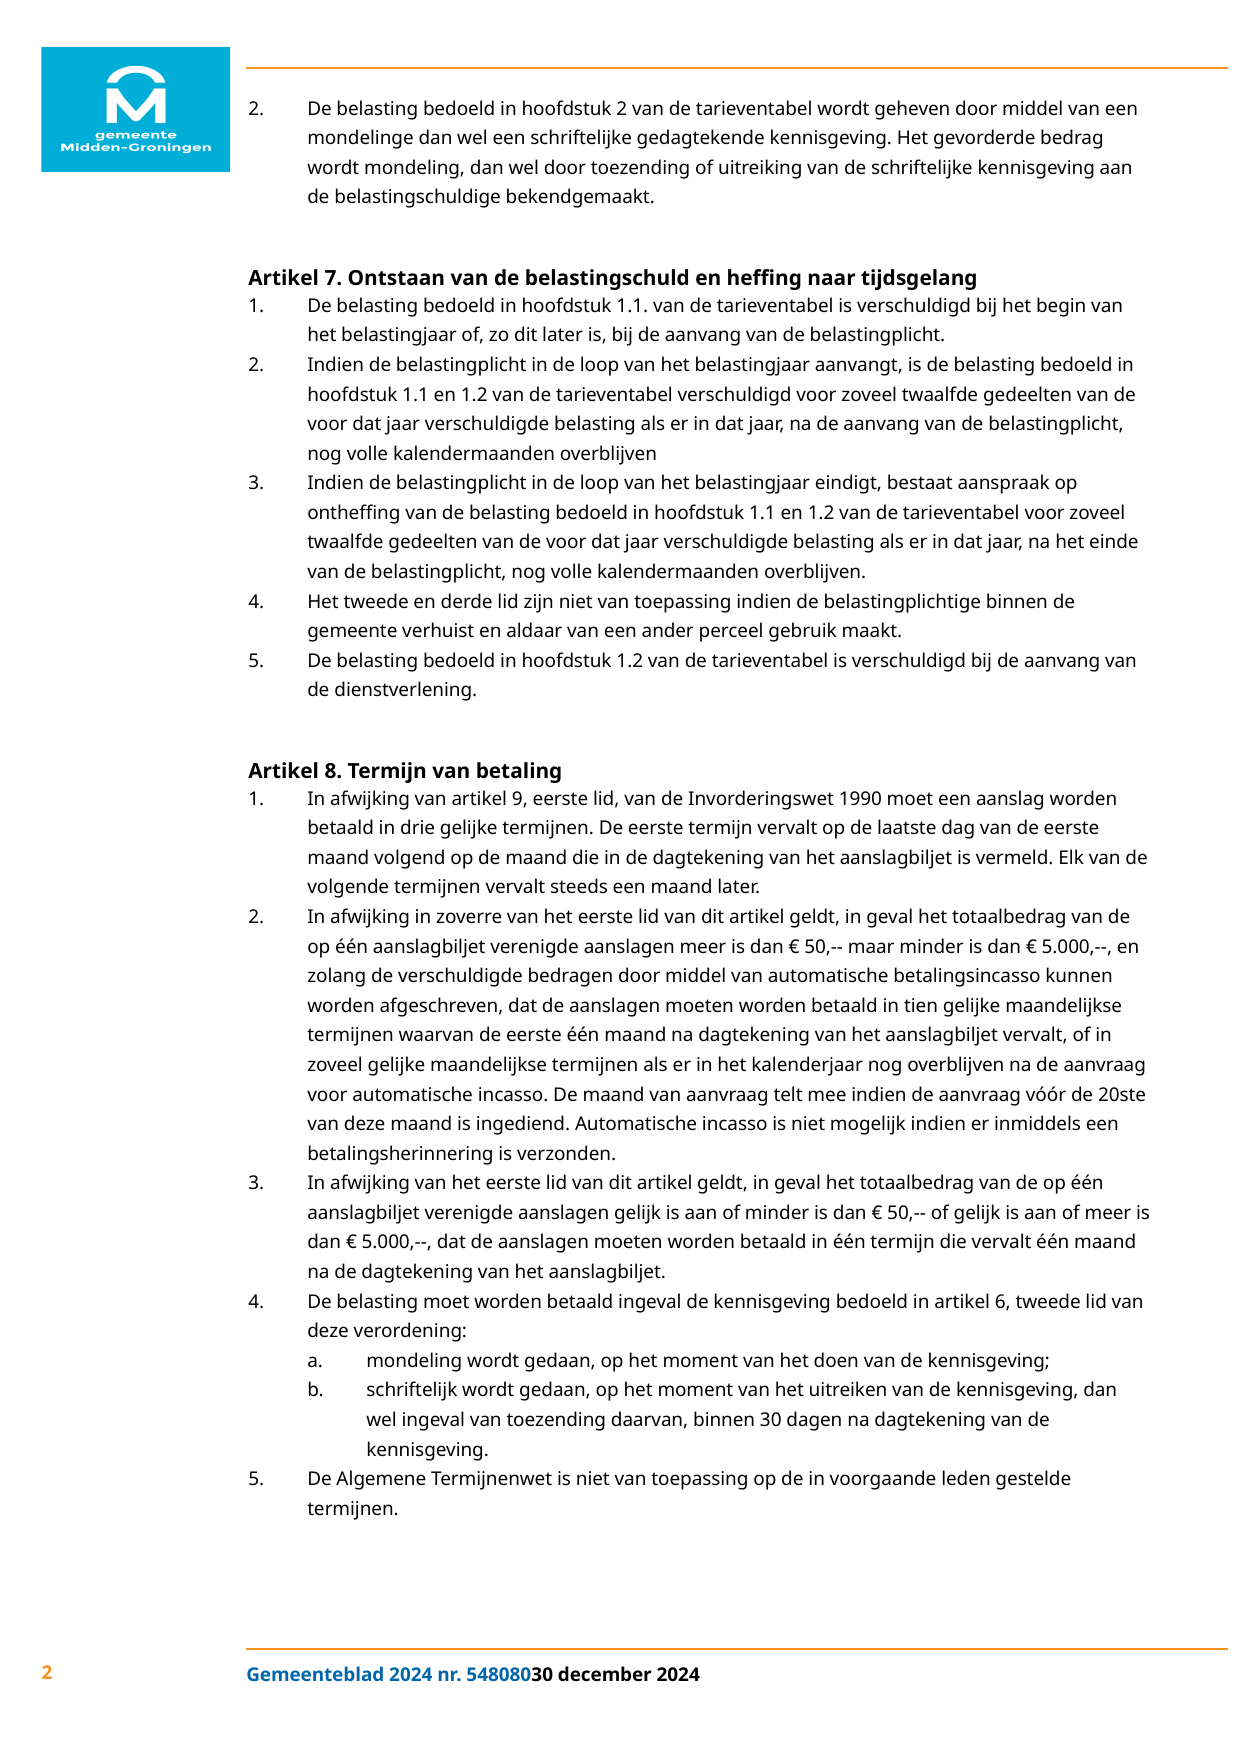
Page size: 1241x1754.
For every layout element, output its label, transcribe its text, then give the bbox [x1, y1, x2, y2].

text Artikel 7. Ontstaan van de belastingschuld en heffing naar tijdsgelang [248, 263, 1152, 292]
list De Algemene Termijnenwet is niet van toepassing op de in voorgaande leden gestelde termijnen. [248, 1465, 1152, 1521]
list Indien de belastingplicht in de loop van het belastingjaar aanvangt, is de belasting bedoeld in hoofdstuk 1.1 en 1.2 van de tarieventabel verschuldigd voor zoveel twaalfde gedeelten van de voor dat jaar verschuldigde belasting als er in dat jaar, na de aanvang van de belastingplicht, nog volle kalendermaanden overblijven [248, 351, 1152, 466]
picture [107, 89, 165, 122]
list In afwijking van artikel 9, eerste lid, van de Invorderingswet 1990 moet een aanslag worden betaald in drie gelijke termijnen. De eerste termijn vervalt op de laatste dag van de eerste maand volgend op de maand die in de dagtekening van het aanslagbiljet is vermeld. Elk van de volgende termijnen vervalt steeds een maand later. [248, 785, 1152, 899]
picture [184, 146, 190, 153]
list schriftelijk wordt gedaan, op het moment van het uitreiken van de kennisgeving, dan wel ingeval van toezending daarvan, binnen 30 dagen na dagtekening van de kennisgeving. [307, 1377, 1152, 1462]
list Het tweede en derde lid zijn niet van toepassing indien de belastingplichtige binnen de gemeente verhuist en aldaar van een ander perceel gebruik maakt. [248, 588, 1152, 643]
list De belasting moet worden betaald ingeval de kennisgeving bedoeld in artikel 6, tweede lid van deze verordening: [248, 1288, 1152, 1343]
list De belasting bedoeld in hoofdstuk 1.2 van de tarieventabel is verschuldigd bij de aanvang van de dienstverlening. [248, 647, 1152, 702]
list Indien de belastingplicht in de loop van het belastingjaar eindigt, bestaat aanspraak op ontheffing van de belasting bedoeld in hoofdstuk 1.1 en 1.2 van de tarieventabel voor zoveel twaalfde gedeelten van de voor dat jaar verschuldigde belasting als er in dat jaar, na het einde van de belastingplicht, nog volle kalendermaanden overblijven. [248, 469, 1152, 584]
list De belasting bedoeld in hoofdstuk 1.1. van de tarieventabel is verschuldigd bij het begin van het belastingjaar of, zo dit later is, bij de aanvang van de belastingplicht. [248, 292, 1152, 347]
list In afwijking in zoverre van het eerste lid van dit artikel geldt, in geval het totaalbedrag van de op één aanslagbiljet verenigde aanslagen meer is dan € 50,-- maar minder is dan € 5.000,--, en zolang de verschuldigde bedragen door middel van automatische betalingsincasso kunnen worden afgeschreven, dat de aanslagen moeten worden betaald in tien gelijke maandelijkse termijnen waarvan de eerste één maand na dagtekening van het aanslagbiljet vervalt, of in zoveel gelijke maandelijkse termijnen als er in het kalenderjaar nog overblijven na de aanvraag voor automatische incasso. De maand van aanvraag telt mee indien de aanvraag vóór de 20ste van deze maand is ingediend. Automatische incasso is niet mogelijk indien er inmiddels een betalingsherinnering is verzonden. [248, 903, 1152, 1166]
list In afwijking van het eerste lid van dit artikel geldt, in geval het totaalbedrag van de op één aanslagbiljet verenigde aanslagen gelijk is aan of minder is dan € 50,-- of gelijk is aan of meer is dan € 5.000,--, dat de aanslagen moeten worden betaald in één termijn die vervalt één maand na de dagtekening van het aanslagbiljet. [248, 1169, 1152, 1284]
picture [108, 66, 164, 82]
list mondeling wordt gedaan, op het moment van het doen van de kennisgeving; [307, 1347, 1152, 1373]
text Artikel 8. Termijn van betaling [248, 757, 1152, 785]
list De belasting bedoeld in hoofdstuk 2 van de tarieventabel wordt geheven door middel van een mondelinge dan wel een schriftelijke gedagtekende kennisgeving. Het gevorderde bedrag wordt mondeling, dan wel door toezending of uitreiking van de schriftelijke kennisgeving aan de belastingschuldige bekendgemaakt. [248, 95, 1152, 209]
